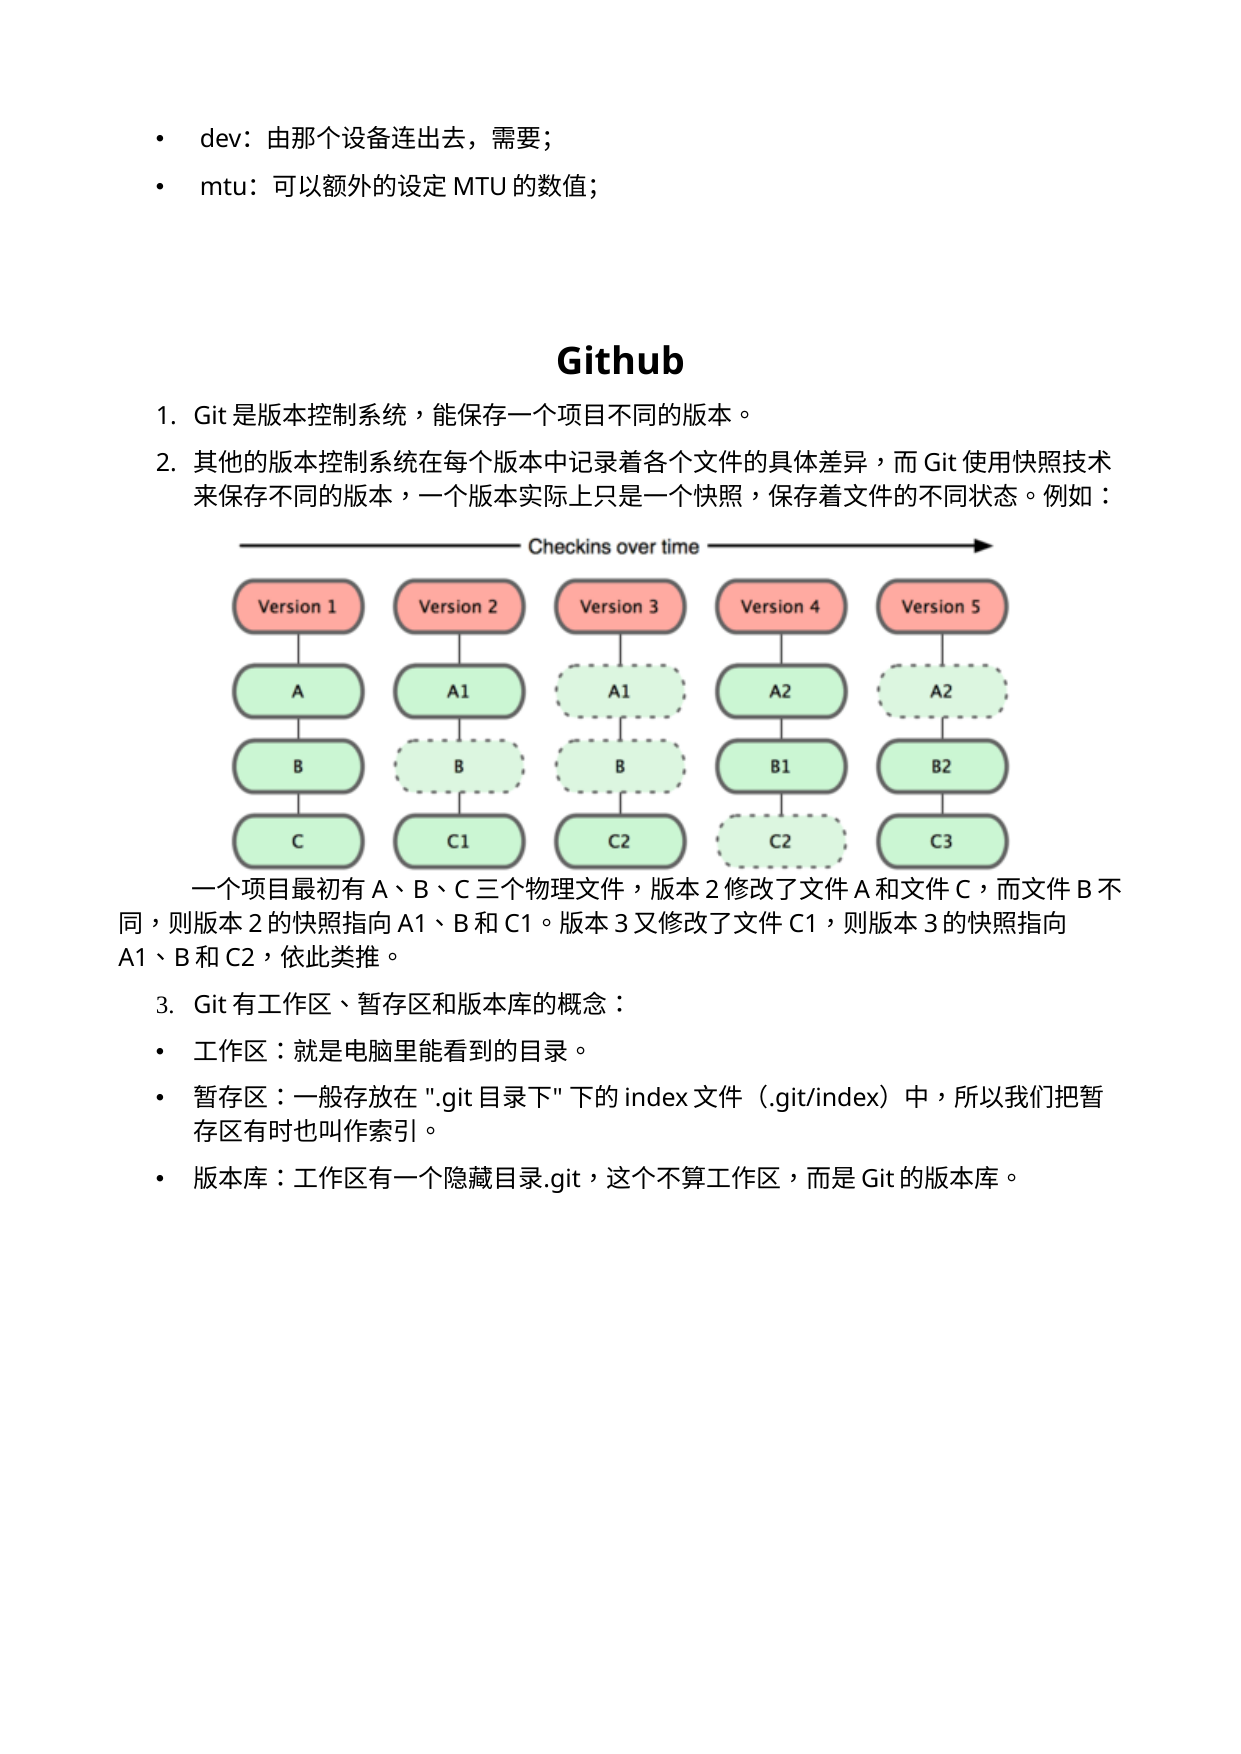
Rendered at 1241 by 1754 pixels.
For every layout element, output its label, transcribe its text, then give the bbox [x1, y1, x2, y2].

text 一个项目最初有A、B、C三个物理文件，版本2修改了文件A和文件C，而文件B不同，则版本2的快照指向A1、B和C1。版本3又修改了文件C1，则版本3的快照指向A1、B和C2，依此类推。 [118, 872, 1122, 974]
list Git是版本控制系统，能保存一个项目不同的版本。 [156, 398, 1122, 432]
picture [229, 525, 1011, 872]
list Git有工作区、暂存区和版本库的概念： [156, 987, 1122, 1021]
subtitle Github [118, 334, 1122, 385]
list 版本库：工作区有一个隐藏目录.git，这个不算工作区，而是Git的版本库。 [156, 1160, 1122, 1194]
list 工作区：就是电脑里能看到的目录。 [156, 1033, 1122, 1067]
list mtu：可以额外的设定MTU的数值； [156, 167, 1122, 203]
list 其他的版本控制系统在每个版本中记录着各个文件的具体差异，而Git使用快照技术来保存不同的版本，一个版本实际上只是一个快照，保存着文件的不同状态。例如： [156, 444, 1122, 513]
list dev：由那个设备连出去，需要； [156, 118, 1122, 154]
list 暂存区：一般存放在 ".git目录下" 下的index文件（.git/index）中，所以我们把暂存区有时也叫作索引。 [156, 1080, 1122, 1148]
